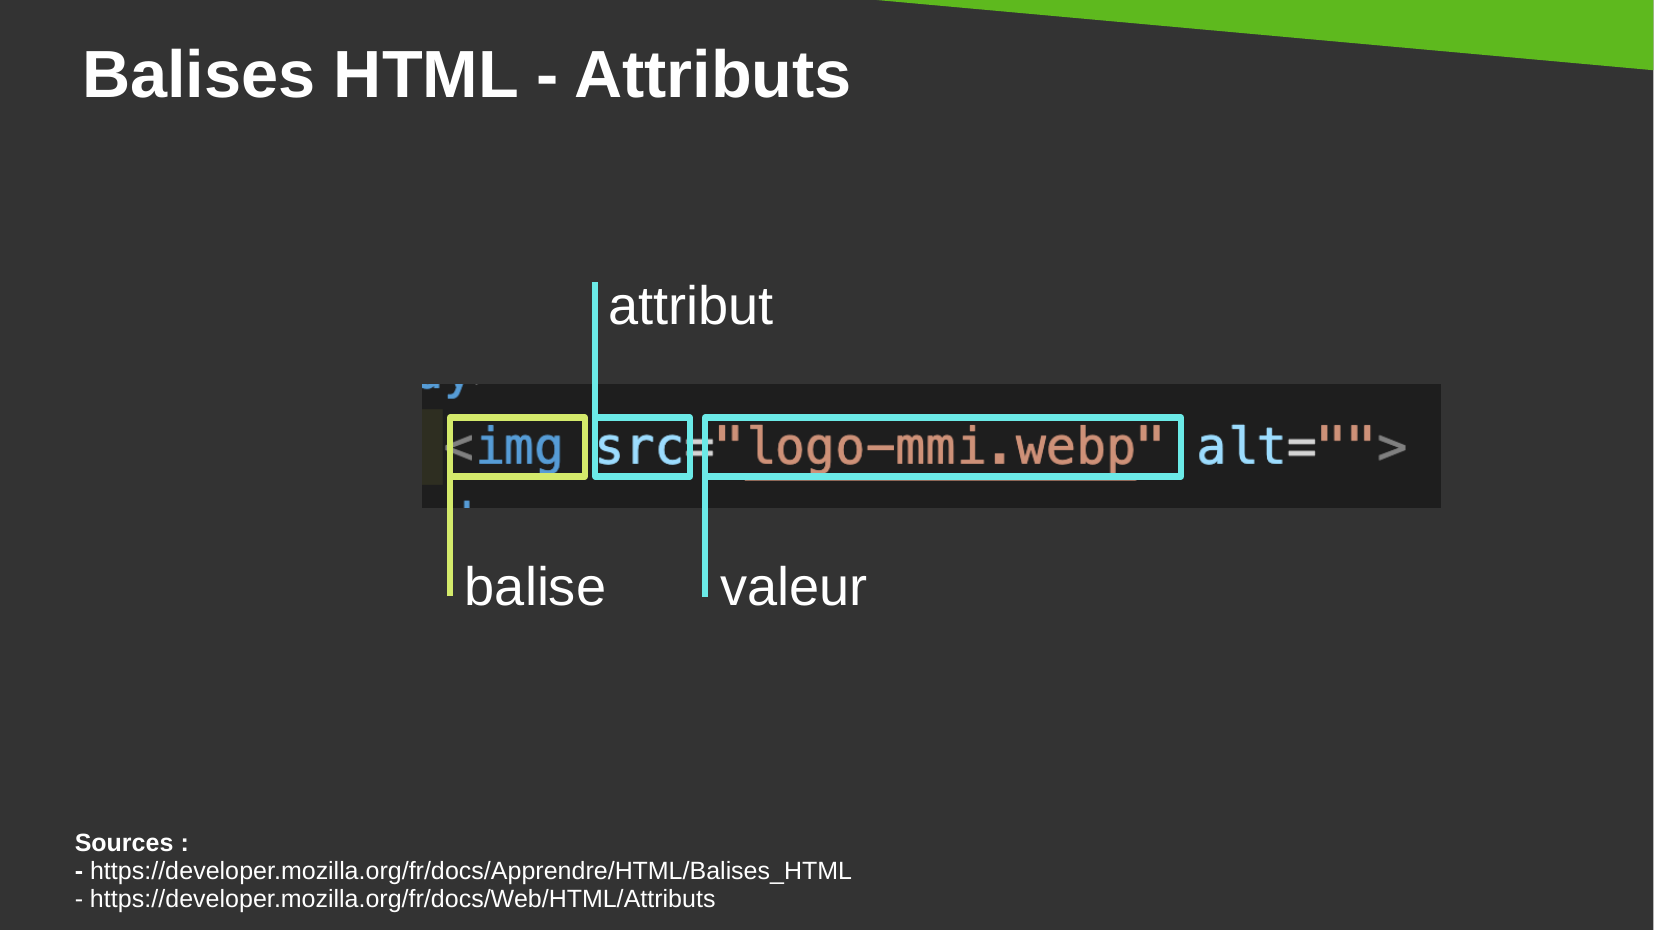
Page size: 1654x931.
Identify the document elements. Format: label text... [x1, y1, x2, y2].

picture [453, 421, 582, 473]
title attribut [608, 276, 1029, 339]
text_box Sources : - https://developer.mozilla.org/fr/docs/Apprendre/HTML/Balises_HTML - https://developer.mozilla.org/fr/docs/Web/HTML/Attributs [59, 821, 1546, 920]
picture [422, 384, 1441, 508]
title balise [464, 556, 650, 619]
text_box [876, 0, 1654, 71]
title Balises HTML - Attributs [82, 37, 1571, 114]
title valeur [720, 556, 1141, 619]
picture [598, 421, 687, 473]
picture [708, 421, 1178, 473]
